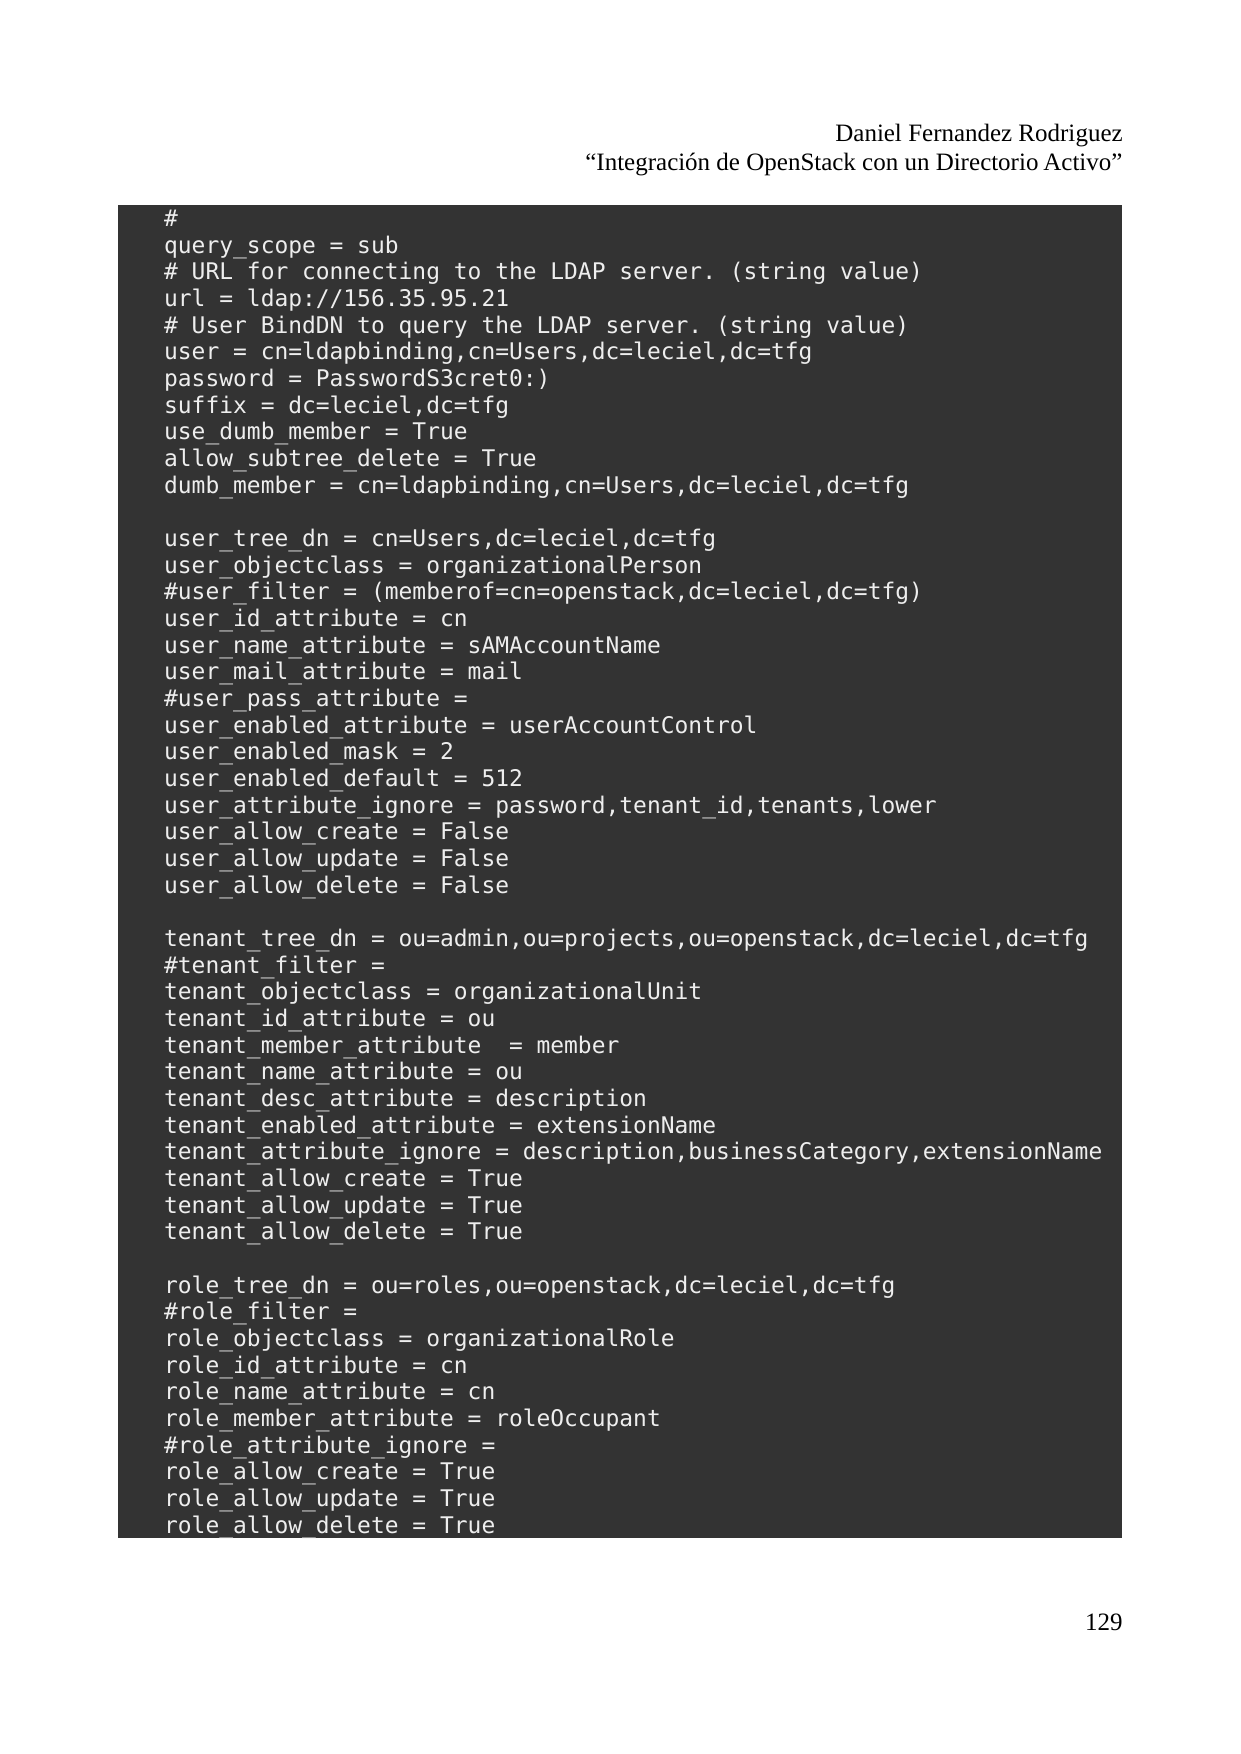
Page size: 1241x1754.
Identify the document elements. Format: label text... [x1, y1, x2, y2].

text tenant_enabled_attribute = extensionName [118, 1112, 1122, 1138]
text tenant_tree_dn = ou=admin,ou=projects,ou=openstack,dc=leciel,dc=tfg [118, 925, 1122, 952]
text tenant_allow_delete = True [118, 1218, 1122, 1245]
text url = ldap://156.35.95.21 [118, 285, 1122, 312]
text # URL for connecting to the LDAP server. (string value) [118, 258, 1122, 285]
text # [118, 205, 1122, 232]
text user_tree_dn = cn=Users,dc=leciel,dc=tfg [118, 525, 1122, 552]
text user_mail_attribute = mail [118, 658, 1122, 685]
text user_allow_update = False [118, 845, 1122, 872]
text query_scope = sub [118, 232, 1122, 258]
text dumb_member = cn=ldapbinding,cn=Users,dc=leciel,dc=tfg [118, 472, 1122, 498]
text role_allow_create = True [118, 1458, 1122, 1485]
text #role_filter = [118, 1298, 1122, 1325]
text tenant_name_attribute = ou [118, 1058, 1122, 1085]
text #tenant_filter = [118, 952, 1122, 978]
text user_attribute_ignore = password,tenant_id,tenants,lower [118, 792, 1122, 818]
text tenant_allow_create = True [118, 1165, 1122, 1192]
text # User BindDN to query the LDAP server. (string value) [118, 312, 1122, 338]
text user_enabled_attribute = userAccountControl [118, 712, 1122, 738]
text tenant_member_attribute = member [118, 1032, 1122, 1058]
text role_objectclass = organizationalRole [118, 1325, 1122, 1352]
text user = cn=ldapbinding,cn=Users,dc=leciel,dc=tfg [118, 338, 1122, 365]
text user_objectclass = organizationalPerson [118, 552, 1122, 578]
text tenant_attribute_ignore = description,businessCategory,extensionName [118, 1138, 1122, 1165]
text role_allow_update = True [118, 1485, 1122, 1512]
text #role_attribute_ignore = [118, 1432, 1122, 1458]
text role_name_attribute = cn [118, 1378, 1122, 1405]
text tenant_objectclass = organizationalUnit [118, 978, 1122, 1005]
text suffix = dc=leciel,dc=tfg [118, 392, 1122, 418]
text tenant_desc_attribute = description [118, 1085, 1122, 1112]
text role_member_attribute = roleOccupant [118, 1405, 1122, 1432]
text user_allow_delete = False [118, 872, 1122, 898]
text user_enabled_mask = 2 [118, 738, 1122, 765]
text tenant_allow_update = True [118, 1192, 1122, 1218]
text user_name_attribute = sAMAccountName [118, 632, 1122, 658]
text #user_filter = (memberof=cn=openstack,dc=leciel,dc=tfg) [118, 578, 1122, 605]
text allow_subtree_delete = True [118, 445, 1122, 472]
text user_allow_create = False [118, 818, 1122, 845]
text #user_pass_attribute = [118, 685, 1122, 712]
text role_tree_dn = ou=roles,ou=openstack,dc=leciel,dc=tfg [118, 1272, 1122, 1298]
text user_enabled_default = 512 [118, 765, 1122, 792]
text tenant_id_attribute = ou [118, 1005, 1122, 1032]
text use_dumb_member = True [118, 418, 1122, 445]
text user_id_attribute = cn [118, 605, 1122, 632]
text password = PasswordS3cret0:) [118, 365, 1122, 392]
text role_allow_delete = True [118, 1512, 1122, 1538]
text role_id_attribute = cn [118, 1352, 1122, 1378]
